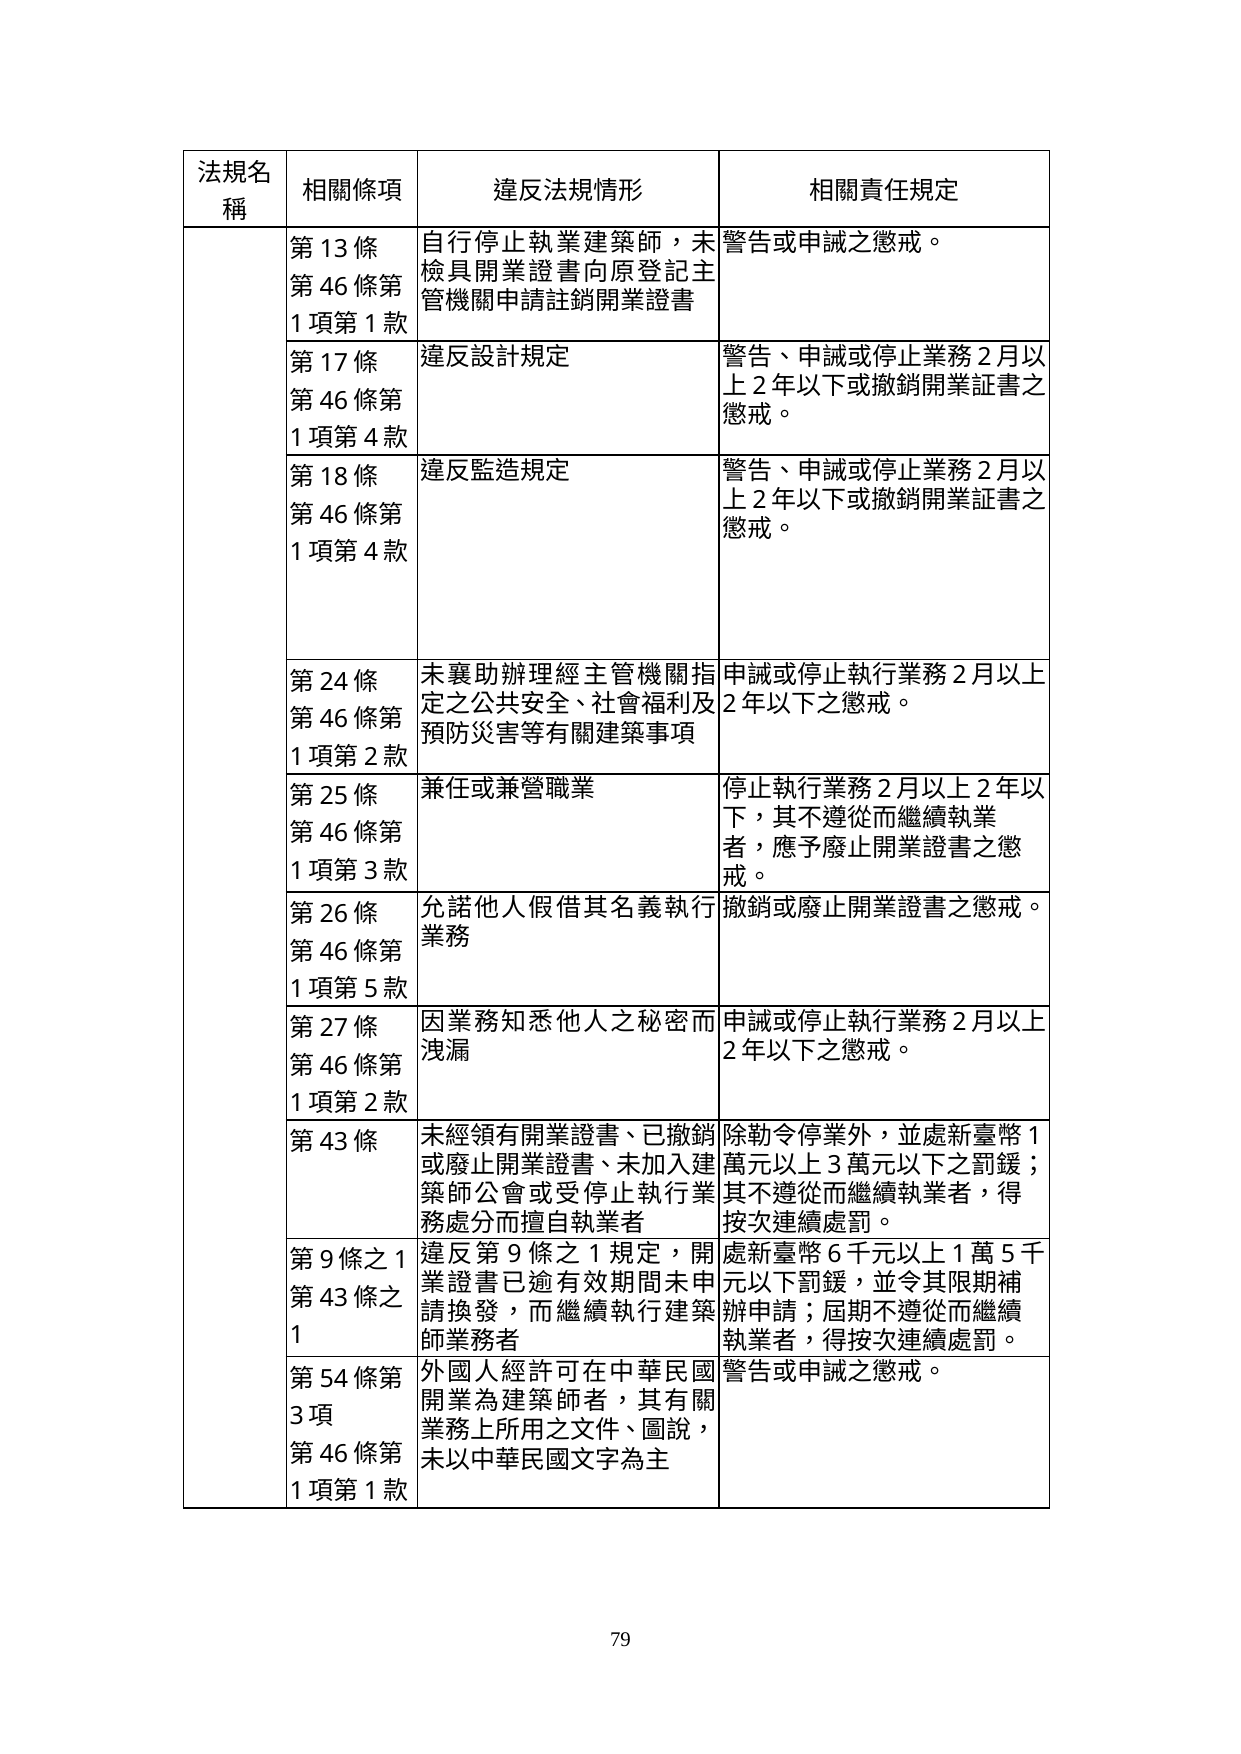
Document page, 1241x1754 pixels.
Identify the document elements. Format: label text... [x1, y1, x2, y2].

table_cell 申誡或停止執行業務2月以上2年以下之懲戒。 [720, 660, 1049, 773]
table_cell 第25條 第46條第1項第3款 [287, 775, 417, 891]
table_cell 第18條 第46條第1項第4款 [287, 456, 417, 659]
table_cell 除勒令停業外，並處新臺幣1萬元以上3萬元以下之罰鍰；其不遵從而繼續執業者，得按次連續處罰。 [720, 1121, 1049, 1237]
table_cell 第43條 [287, 1121, 417, 1237]
table_cell 違反監造規定 [418, 456, 718, 659]
table_cell 警告、申誡或停止業務2月以上2年以下或撤銷開業証書之懲戒。 [720, 342, 1049, 454]
table_cell 第17條 第46條第1項第4款 [287, 342, 417, 454]
table_cell 警告或申誡之懲戒。 [720, 1357, 1049, 1507]
table_cell 兼任或兼營職業 [418, 775, 718, 891]
table_cell 第24條 第46條第1項第2款 [287, 660, 417, 773]
table_header 相關條項 [287, 151, 417, 226]
table_cell 處新臺幣6千元以上1萬5千元以下罰鍰，並令其限期補辦申請；屆期不遵從而繼續執業者，得按次連續處罰。 [720, 1239, 1049, 1356]
table_cell 違反第9條之1規定，開業證書已逾有效期間未申請換發，而繼續執行建築師業務者 [418, 1239, 718, 1356]
table_cell 自行停止執業建築師，未檢具開業證書向原登記主管機關申請註銷開業證書 [418, 228, 718, 340]
table_cell 警告或申誡之懲戒。 [720, 228, 1049, 340]
table_cell 外國人經許可在中華民國開業為建築師者，其有關業務上所用之文件、圖說，未以中華民國文字為主 [418, 1357, 718, 1507]
table_cell 第9條之1 第43條之1 [287, 1239, 417, 1356]
table_cell 警告、申誡或停止業務2月以上2年以下或撤銷開業証書之懲戒。 [720, 456, 1049, 659]
table_cell 第13條 第46條第1項第1款 [287, 228, 417, 340]
table_cell 撤銷或廢止開業證書之懲戒。 [720, 893, 1049, 1005]
table_cell 停止執行業務2月以上2年以下，其不遵從而繼續執業者，應予廢止開業證書之懲戒。 [720, 775, 1049, 891]
table_cell 第26條 第46條第1項第5款 [287, 893, 417, 1005]
table_cell 因業務知悉他人之秘密而洩漏 [418, 1007, 718, 1119]
table_cell 申誡或停止執行業務2月以上2年以下之懲戒。 [720, 1007, 1049, 1119]
table_cell 第27條 第46條第1項第2款 [287, 1007, 417, 1119]
table_header 違反法規情形 [418, 151, 718, 226]
table_header 法規名稱 [184, 151, 286, 226]
table_cell 違反設計規定 [418, 342, 718, 454]
table_header 相關責任規定 [720, 151, 1049, 226]
table_cell 允諾他人假借其名義執行業務 [418, 893, 718, 1005]
table_cell 第54條第3項 第46條第1項第1款 [287, 1357, 417, 1507]
table_cell 未襄助辦理經主管機關指定之公共安全、社會福利及預防災害等有關建築事項 [418, 660, 718, 773]
table_cell 未經領有開業證書、已撤銷或廢止開業證書、未加入建築師公會或受停止執行業務處分而擅自執業者 [418, 1121, 718, 1237]
table_cell [184, 228, 286, 1507]
